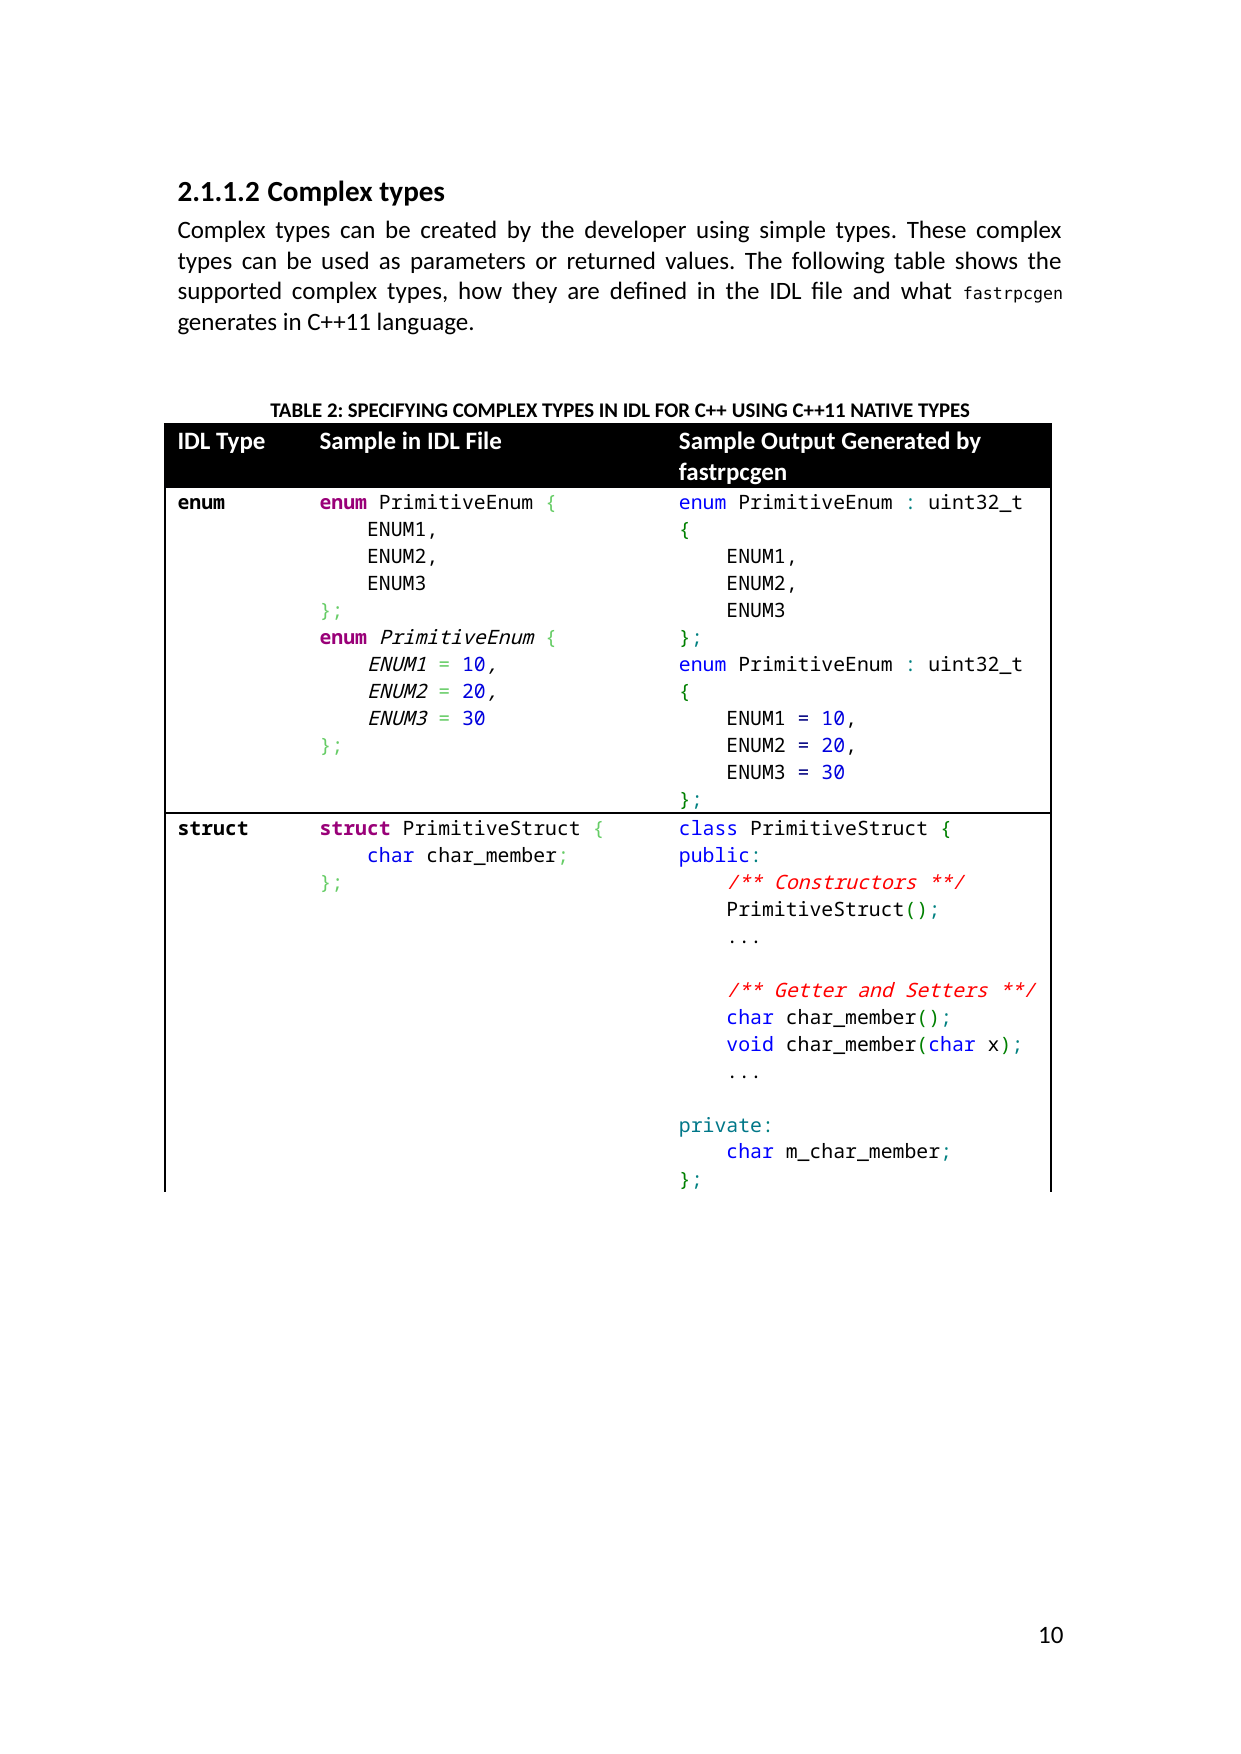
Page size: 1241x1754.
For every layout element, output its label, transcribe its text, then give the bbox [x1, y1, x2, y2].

table_cell struct [166, 814, 307, 1192]
table_cell enum [166, 488, 307, 812]
text Table 2: Specifying Complex Types in IDL for C++ USING C++11 NATIVE TYPES [177, 398, 1063, 423]
subtitle Complex types [177, 173, 1063, 208]
table_cell enum PrimitiveEnum : uint32_t { ENUM1, ENUM2, ENUM3 }; enum PrimitiveEnum : uint32_t { ENUM1 = 10, ENUM2 = 20, ENUM3 = 30 }; [667, 488, 1050, 812]
table_header Sample Output Generated by fastrpcgen [667, 425, 1050, 486]
table_cell class PrimitiveStruct { public: /** Constructors **/ PrimitiveStruct(); ... /** Getter and Setters **/ char char_member(); void char_member(char x); ... private: char m_char_member; }; [667, 814, 1050, 1192]
text Complex types can be created by the developer using simple types. These complex types can be used as parameters or returned values. The following table shows the supported complex types, how they are defined in the IDL file and what fastrpcgen generates in C++11 language. [177, 214, 1063, 337]
table_cell struct PrimitiveStruct { char char_member; }; [307, 814, 667, 1192]
table_header IDL Type [166, 425, 307, 486]
table_header Sample in IDL File [307, 425, 667, 486]
table_cell enum PrimitiveEnum { ENUM1, ENUM2, ENUM3 }; enum PrimitiveEnum { ENUM1 = 10, ENUM2 = 20, ENUM3 = 30 }; [307, 488, 667, 812]
